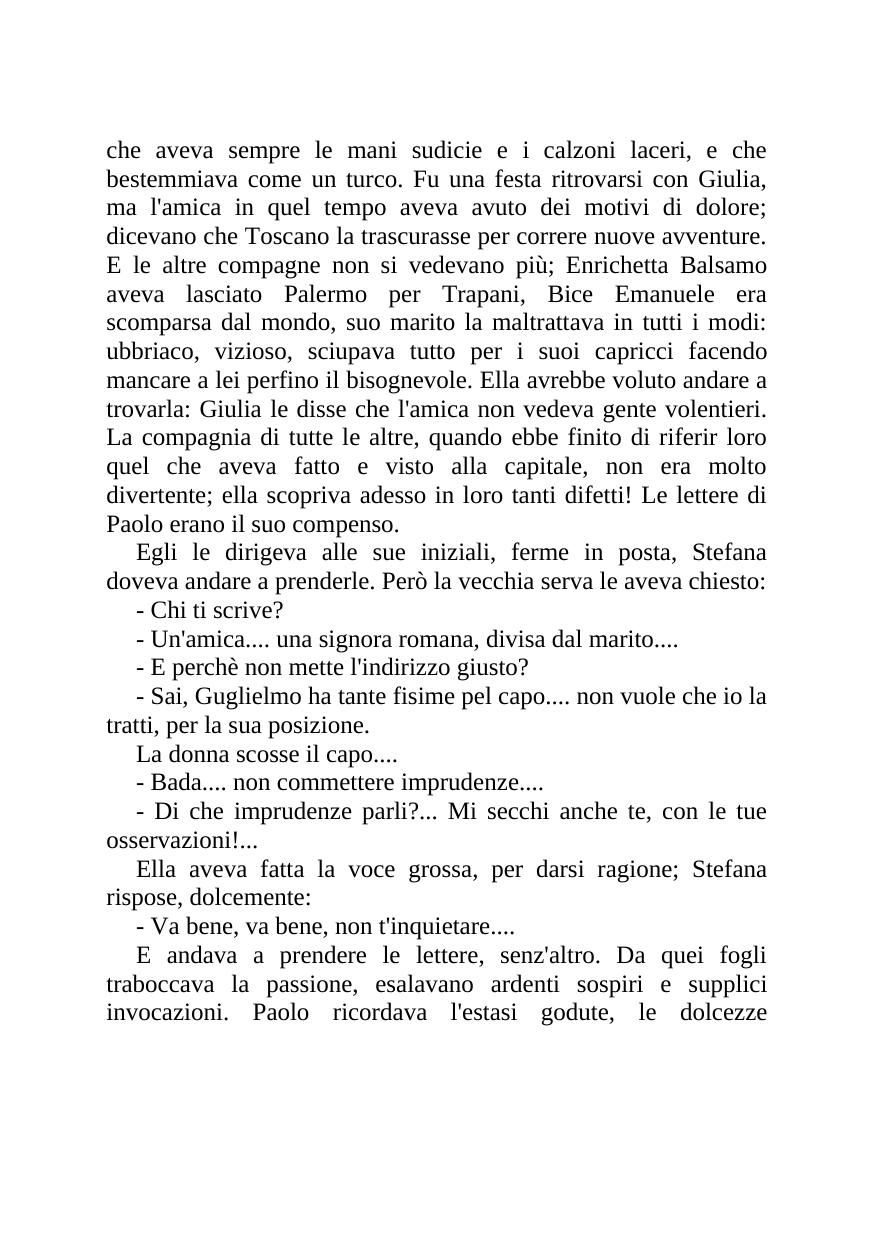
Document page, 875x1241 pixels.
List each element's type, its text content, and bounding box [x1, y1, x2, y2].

text E andava a prendere le lettere, senz'altro. Da quei fogli traboccava la passione, esalavano ardenti sospiri e supplici invocazioni. Paolo ricordava l'estasi godute, le dolcezze [106, 940, 768, 1026]
text La donna scosse il capo.... [106, 739, 768, 767]
text - E perchè non mette l'indirizzo giusto? [106, 652, 768, 681]
text Ella aveva fatta la voce grossa, per darsi ragione; Stefana rispose, dolcemente: [106, 854, 768, 911]
text che aveva sempre le mani sudicie e i calzoni laceri, e che bestemmiava come un turco. Fu una festa ritrovarsi con Giulia, ma l'amica in quel tempo aveva avuto dei motivi di dolore; dicevano che Toscano la trascurasse per correre nuove avventure. E le altre compagne non si vedevano più; Enrichetta Balsamo aveva lasciato Palermo per Trapani, Bice Emanuele era scomparsa dal mondo, suo marito la maltrattava in tutti i modi: ubbriaco, vizioso, sciupava tutto per i suoi capricci facendo mancare a lei perfino il bisognevole. Ella avrebbe voluto andare a trovarla: Giulia le disse che l'amica non vedeva gente volentieri. La compagnia di tutte le altre, quando ebbe finito di riferir loro quel che aveva fatto e visto alla capitale, non era molto divertente; ella scopriva adesso in loro tanti difetti! Le lettere di Paolo erano il suo compenso. [106, 135, 768, 537]
text - Va bene, va bene, non t'inquietare.... [106, 911, 768, 940]
text - Bada.... non commettere imprudenze.... [106, 767, 768, 796]
text - Sai, Guglielmo ha tante fisime pel capo.... non vuole che io la tratti, per la sua posizione. [106, 681, 768, 739]
text - Un'amica.... una signora romana, divisa dal marito.... [106, 624, 768, 652]
text - Di che imprudenze parli?... Mi secchi anche te, con le tue osservazioni!... [106, 796, 768, 854]
text Egli le dirigeva alle sue iniziali, ferme in posta, Stefana doveva andare a prenderle. Però la vecchia serva le aveva chiesto: [106, 537, 768, 595]
text - Chi ti scrive? [106, 595, 768, 624]
